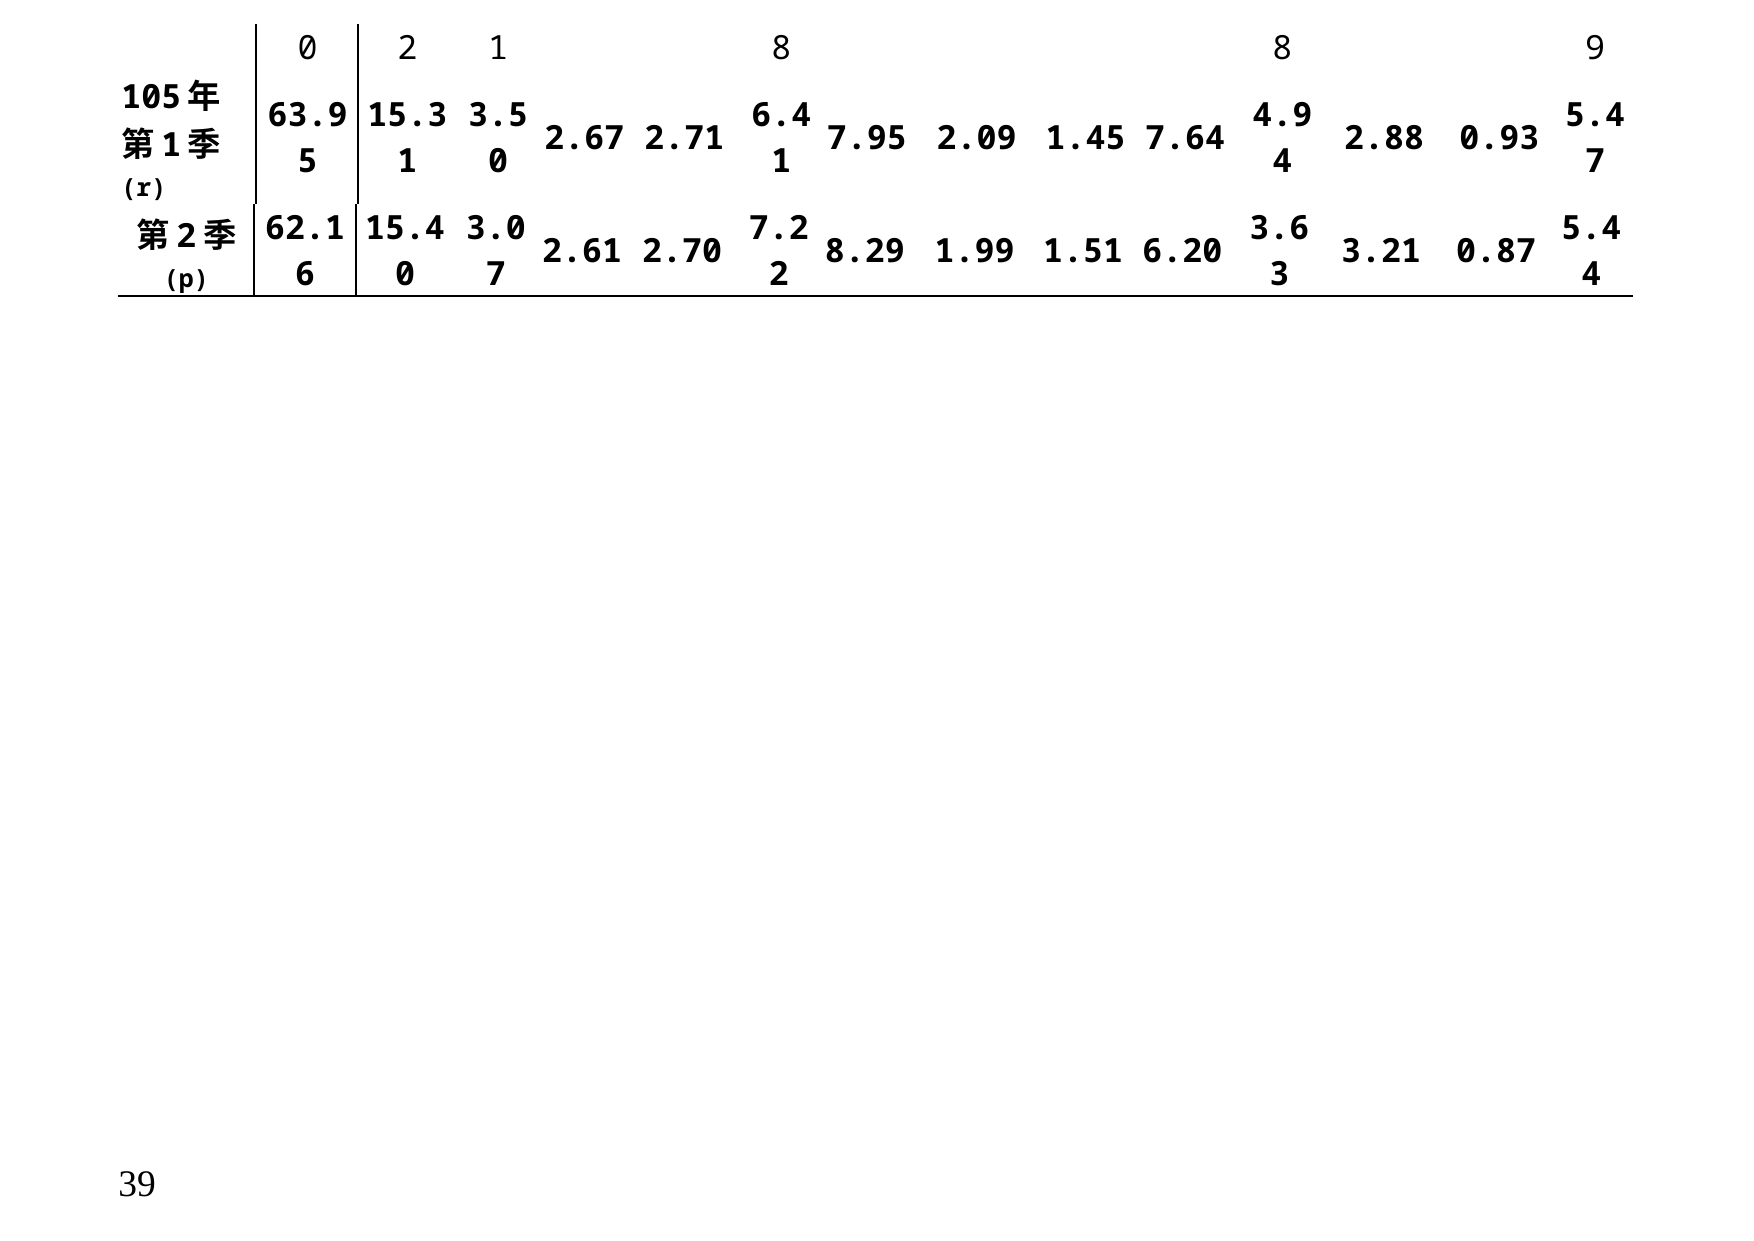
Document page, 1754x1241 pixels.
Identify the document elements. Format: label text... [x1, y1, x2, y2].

table_cell 5.47 [1554, 70, 1636, 204]
table_cell 2.67 [540, 70, 628, 204]
table_cell 9 [1554, 24, 1636, 69]
table_cell 3.07 [454, 204, 537, 295]
table_cell 8 [740, 24, 822, 69]
table_cell 15.40 [357, 204, 454, 295]
table_cell 1 [456, 24, 540, 69]
table_cell 8.29 [820, 204, 909, 295]
table_cell [1323, 24, 1445, 69]
table_cell 1.45 [1042, 70, 1129, 204]
table_cell 2.09 [911, 70, 1042, 204]
table_cell 1.99 [909, 204, 1039, 295]
table_cell 105年 第1季(r) [118, 70, 255, 204]
table_cell 3.50 [456, 70, 540, 204]
table_cell 2.70 [626, 204, 737, 295]
table_cell [822, 24, 911, 69]
table_cell [540, 24, 628, 69]
table_cell 8 [1241, 24, 1323, 69]
table_cell 第2季(p) [118, 204, 253, 295]
table_cell 4.94 [1241, 70, 1323, 204]
table_cell 15.31 [359, 70, 456, 204]
table_cell 63.95 [257, 70, 357, 204]
table_cell [1129, 24, 1241, 69]
table_cell 2 [359, 24, 456, 69]
table_cell [911, 24, 1042, 69]
table_cell 2.71 [629, 70, 740, 204]
table_cell 7.64 [1129, 70, 1241, 204]
table_cell 62.16 [255, 204, 355, 295]
table_cell 3.63 [1238, 204, 1320, 295]
table_cell 0.93 [1445, 70, 1553, 204]
table_cell [1042, 24, 1129, 69]
table_cell 3.21 [1320, 204, 1441, 295]
table_cell [118, 24, 255, 69]
table_cell [1445, 24, 1553, 69]
table_cell 0.87 [1441, 204, 1550, 295]
table_cell [629, 24, 740, 69]
table_cell 2.88 [1323, 70, 1445, 204]
table_cell 7.95 [822, 70, 911, 204]
table_cell 5.44 [1550, 204, 1632, 295]
table_cell 6.20 [1126, 204, 1238, 295]
table_cell 1.51 [1040, 204, 1126, 295]
table_cell 7.22 [738, 204, 820, 295]
table_cell 6.41 [740, 70, 822, 204]
table_cell 2.61 [538, 204, 626, 295]
table_cell 0 [257, 24, 357, 69]
